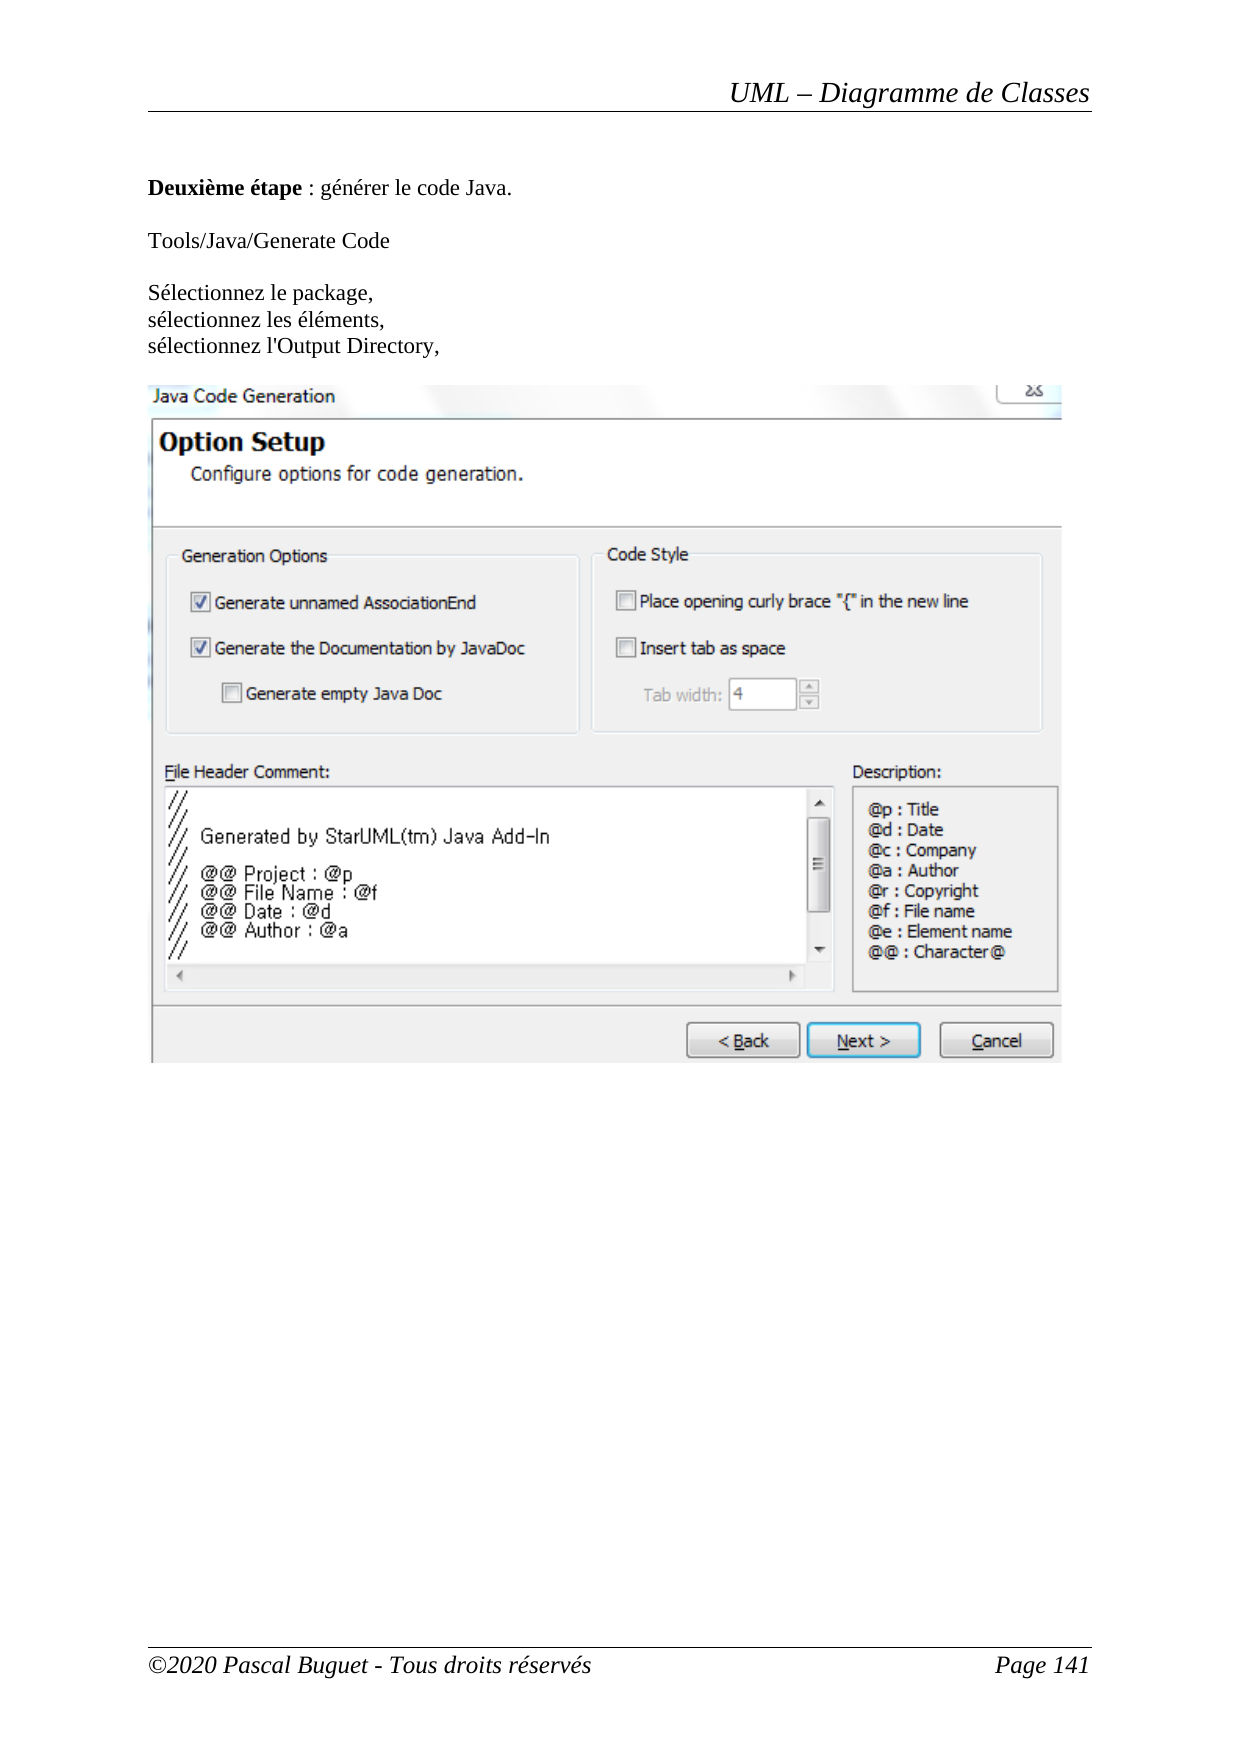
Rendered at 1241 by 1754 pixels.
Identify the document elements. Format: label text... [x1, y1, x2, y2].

text sélectionnez l'Output Directory, [148, 332, 1092, 358]
text Sélectionnez le package, [148, 279, 1092, 306]
picture [147, 385, 1062, 1063]
text Deuxième étape : générer le code Java. [148, 174, 1092, 200]
text sélectionnez les éléments, [148, 306, 1092, 332]
text Tools/Java/Generate Code [148, 227, 1092, 253]
